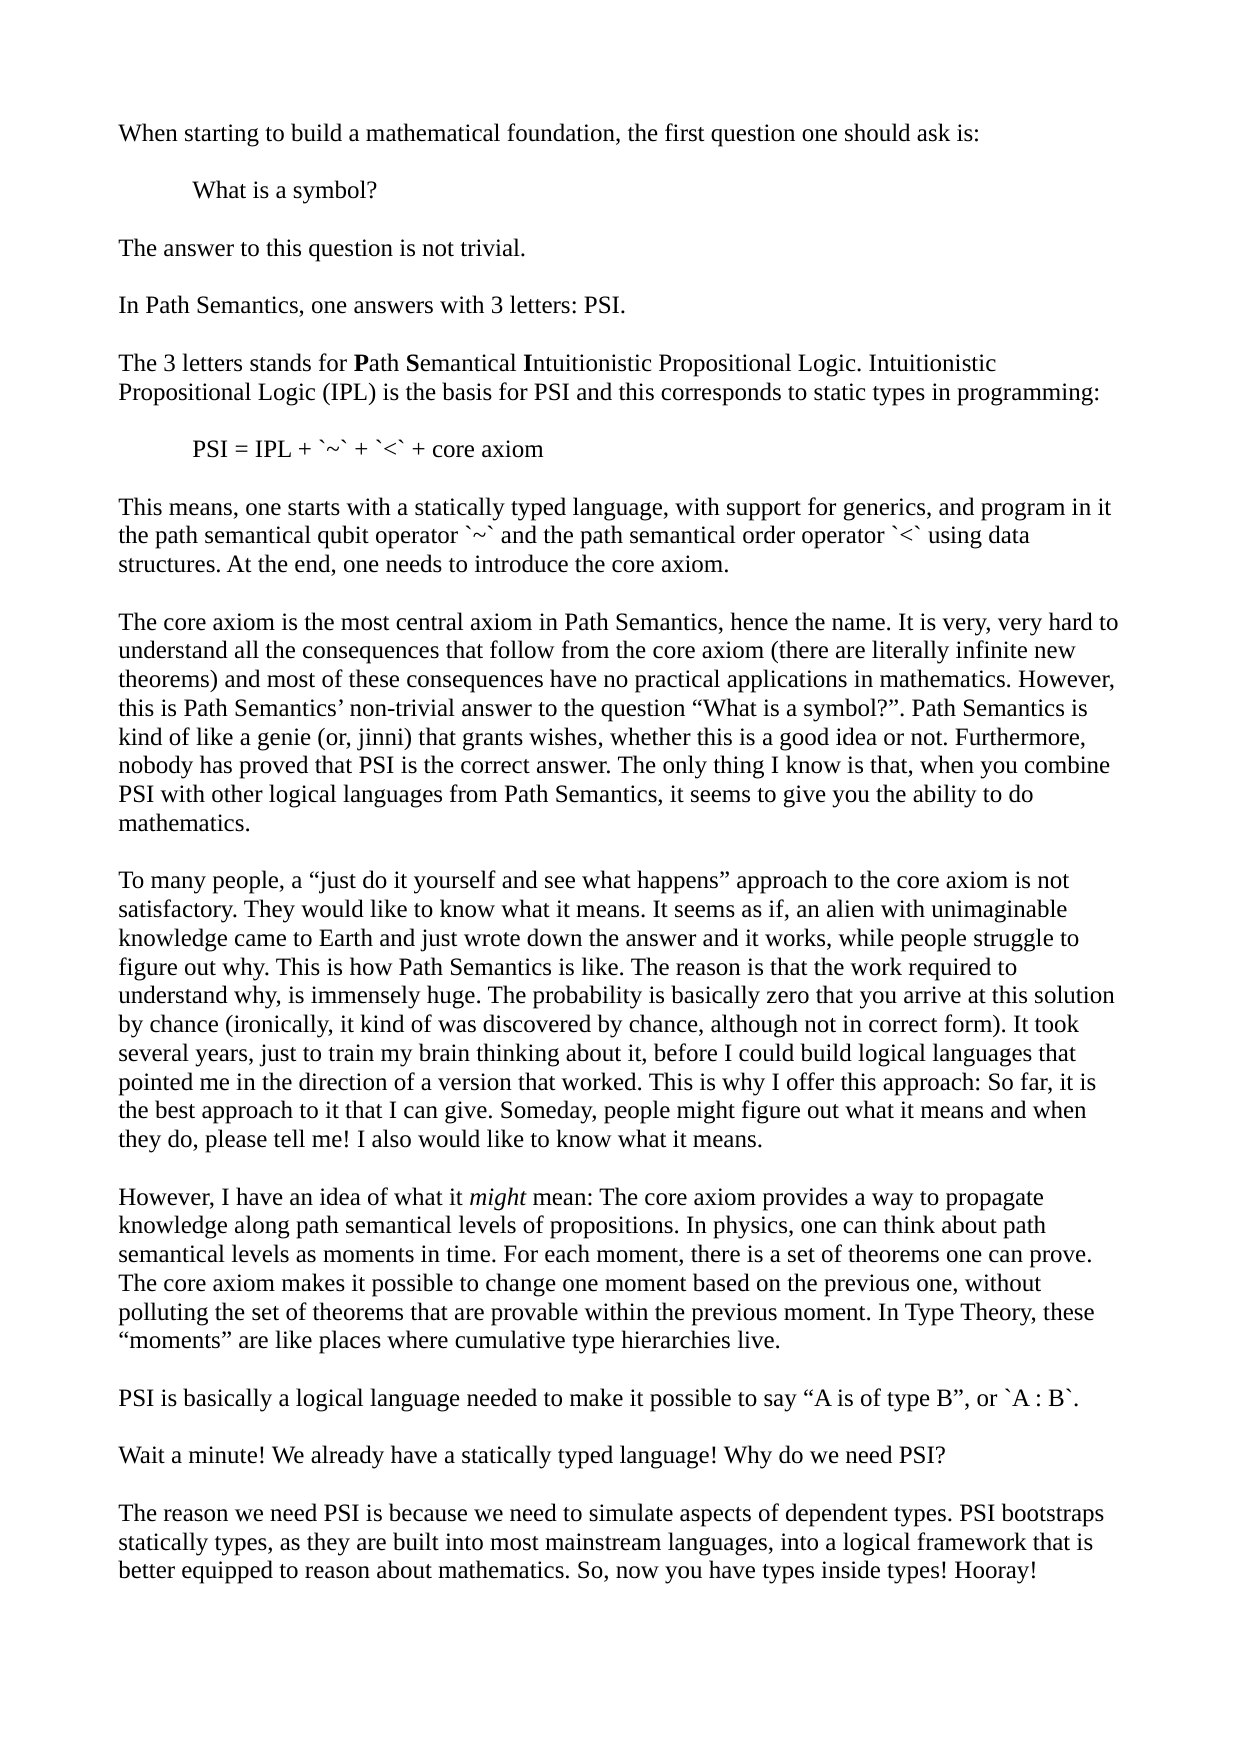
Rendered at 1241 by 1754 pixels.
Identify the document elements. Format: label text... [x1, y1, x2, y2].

text When starting to build a mathematical foundation, the first question one should ask is: [118, 118, 1122, 147]
text The answer to this question is not trivial. [118, 233, 1122, 262]
text However, I have an idea of what it might mean: The core axiom provides a way to propagate knowledge along path semantical levels of propositions. In physics, one can think about path semantical levels as moments in time. For each moment, there is a set of theorems one can prove. The core axiom makes it possible to change one moment based on the previous one, without polluting the set of theorems that are provable within the previous moment. In Type Theory, these “moments” are like places where cumulative type hierarchies live. [118, 1182, 1122, 1354]
text Wait a minute! We already have a statically typed language! Why do we need PSI? [118, 1441, 1122, 1469]
text The 3 letters stands for Path Semantical Intuitionistic Propositional Logic. Intuitionistic Propositional Logic (IPL) is the basis for PSI and this corresponds to static types in programming: [118, 348, 1122, 406]
text This means, one starts with a statically typed language, with support for generics, and program in it the path semantical qubit operator `~` and the path semantical order operator `<` using data structures. At the end, one needs to introduce the core axiom. [118, 492, 1122, 578]
text The core axiom is the most central axiom in Path Semantics, hence the name. It is very, very hard to understand all the consequences that follow from the core axiom (there are literally infinite new theorems) and most of these consequences have no practical applications in mathematics. However, this is Path Semantics’ non-trivial answer to the question “What is a symbol?”. Path Semantics is kind of like a genie (or, jinni) that grants wishes, whether this is a good idea or not. Furthermore, nobody has proved that PSI is the correct answer. The only thing I know is that, when you combine PSI with other logical languages from Path Semantics, it seems to give you the ability to do mathematics. [118, 607, 1122, 837]
text In Path Semantics, one answers with 3 letters: PSI. [118, 291, 1122, 319]
text PSI = IPL + `~` + `<` + core axiom [118, 434, 1122, 463]
text To many people, a “just do it yourself and see what happens” approach to the core axiom is not satisfactory. They would like to know what it means. It seems as if, an alien with unimaginable knowledge came to Earth and just wrote down the answer and it works, while people struggle to figure out why. This is how Path Semantics is like. The reason is that the work required to understand why, is immensely huge. The probability is basically zero that you arrive at this solution by chance (ironically, it kind of was discovered by chance, although not in correct form). It took several years, just to train my brain thinking about it, before I could build logical languages that pointed me in the direction of a version that worked. This is why I offer this approach: So far, it is the best approach to it that I can give. Someday, people might figure out what it means and when they do, please tell me! I also would like to know what it means. [118, 866, 1122, 1153]
text What is a symbol? [118, 176, 1122, 204]
text PSI is basically a logical language needed to make it possible to say “A is of type B”, or `A : B`. [118, 1383, 1122, 1412]
text The reason we need PSI is because we need to simulate aspects of dependent types. PSI bootstraps statically types, as they are built into most mainstream languages, into a logical framework that is better equipped to reason about mathematics. So, now you have types inside types! Hooray! [118, 1498, 1122, 1584]
